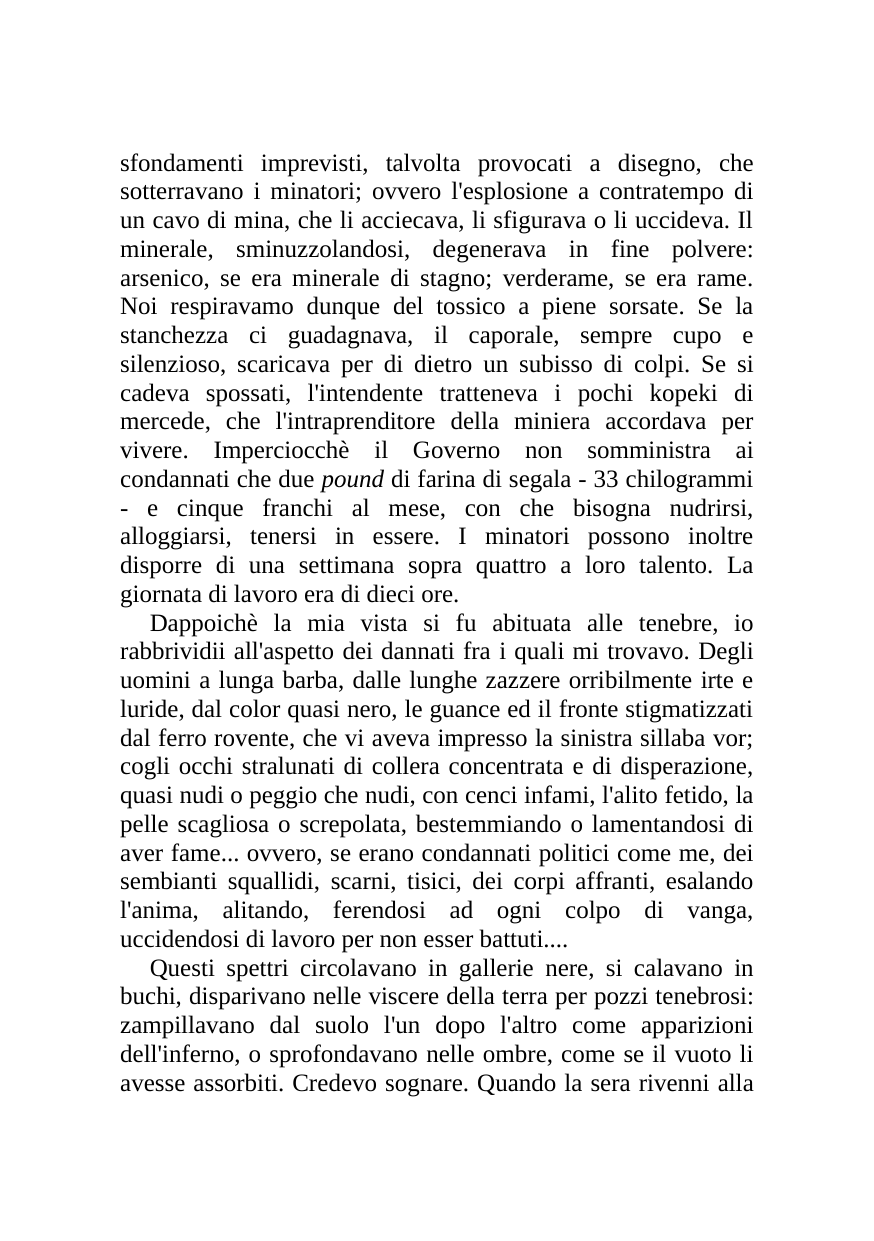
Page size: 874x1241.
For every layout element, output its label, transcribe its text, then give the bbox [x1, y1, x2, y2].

text Dappoichè la mia vista si fu abituata alle tenebre, io rabbrividii all'aspetto dei dannati fra i quali mi trovavo. Degli uomini a lunga barba, dalle lunghe zazzere orribilmente irte e luride, dal color quasi nero, le guance ed il fronte stigmatizzati dal ferro rovente, che vi aveva impresso la sinistra sillaba vor; cogli occhi stralunati di collera concentrata e di disperazione, quasi nudi o peggio che nudi, con cenci infami, l'alito fetido, la pelle scagliosa o screpolata, bestemmiando o lamentandosi di aver fame... ovvero, se erano condannati politici come me, dei sembianti squallidi, scarni, tisici, dei corpi affranti, esalando l'anima, alitando, ferendosi ad ogni colpo di vanga, uccidendosi di lavoro per non esser battuti.... [120, 608, 754, 953]
text sfondamenti imprevisti, talvolta provocati a disegno, che sotterravano i minatori; ovvero l'esplosione a contratempo di un cavo di mina, che li acciecava, li sfigurava o li uccideva. Il minerale, sminuzzolandosi, degenerava in fine polvere: arsenico, se era minerale di stagno; verderame, se era rame. Noi respiravamo dunque del tossico a piene sorsate. Se la stanchezza ci guadagnava, il caporale, sempre cupo e silenzioso, scaricava per di dietro un subisso di colpi. Se si cadeva spossati, l'intendente tratteneva i pochi kopeki di mercede, che l'intraprenditore della miniera accordava per vivere. Imperciocchè il Governo non somministra ai condannati che due pound di farina di segala - 33 chilogrammi - e cinque franchi al mese, con che bisogna nudrirsi, alloggiarsi, tenersi in essere. I minatori possono inoltre disporre di una settimana sopra quattro a loro talento. La giornata di lavoro era di dieci ore. [120, 148, 754, 608]
text Questi spettri circolavano in gallerie nere, si calavano in buchi, disparivano nelle viscere della terra per pozzi tenebrosi: zampillavano dal suolo l'un dopo l'altro come apparizioni dell'inferno, o sprofondavano nelle ombre, come se il vuoto li avesse assorbiti. Credevo sognare. Quando la sera rivenni alla [120, 953, 754, 1096]
